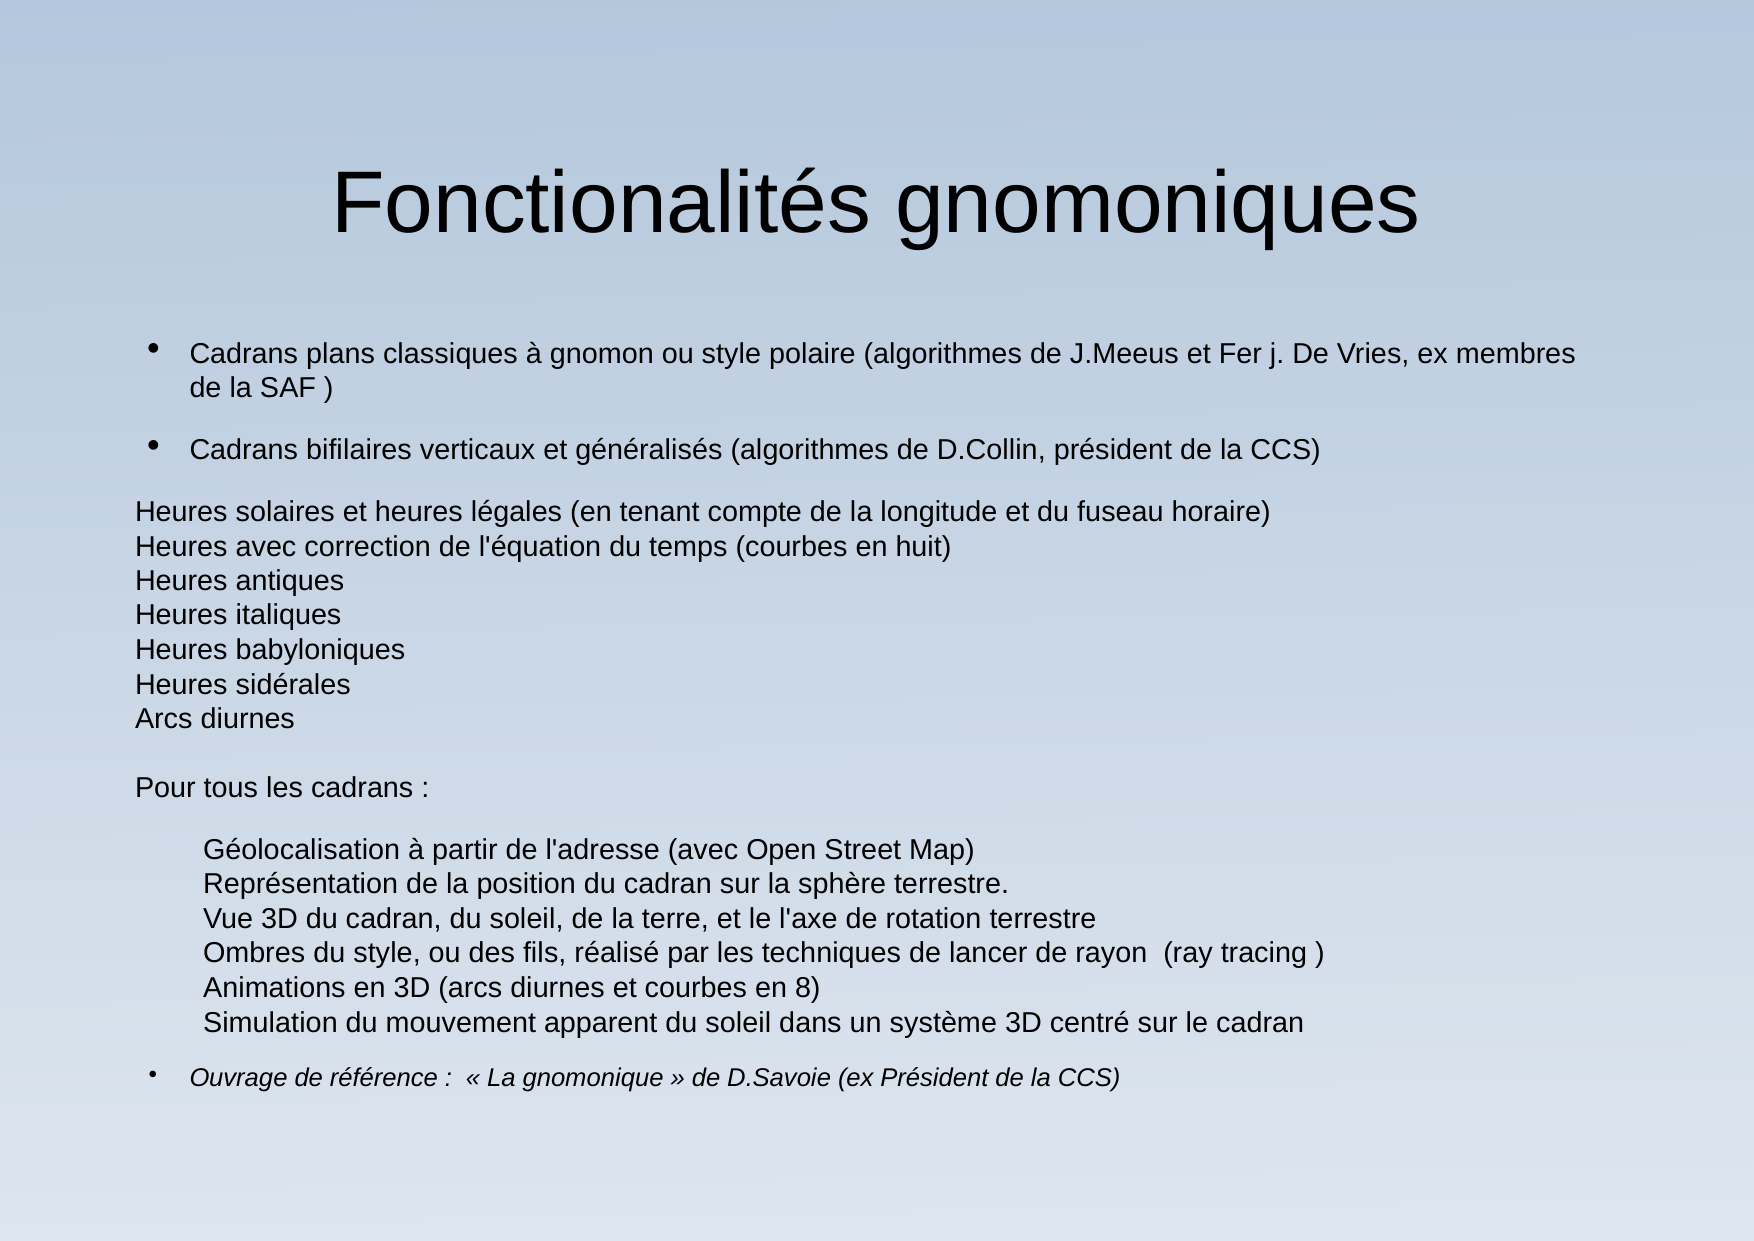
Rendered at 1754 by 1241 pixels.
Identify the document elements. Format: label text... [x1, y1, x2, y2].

list Cadrans plans classiques à gnomon ou style polaire (algorithmes de J.Meeus et Fer j. De Vries, ex membres de la SAF ) Cadrans bifilaires verticaux et généralisés (algorithmes de D.Collin, président de la CCS) Heures solaires et heures légales (en tenant compte de la longitude et du fuseau horaire) Heures avec correction de l'équation du temps (courbes en huit) Heures antiques Heures italiques Heures babyloniques Heures sidérales Arcs diurnes Pour tous les cadrans : Géolocalisation à partir de l'adresse (avec Open Street Map) Représentation de la position du cadran sur la sphère terrestre. Vue 3D du cadran, du soleil, de la terre, et le l'axe de rotation terrestre Ombres du style, ou des fils, réalisé par les techniques de lancer de rayon (ray tracing ) Animations en 3D (arcs diurnes et courbes en 8) Simulation du mouvement apparent du soleil dans un système 3D centré sur le cadran Ouvrage de référence : « La gnomonique » de D.Savoie (ex Président de la CCS) [135, 334, 1607, 1092]
title Fonctionalités gnomoniques [140, 103, 1613, 291]
